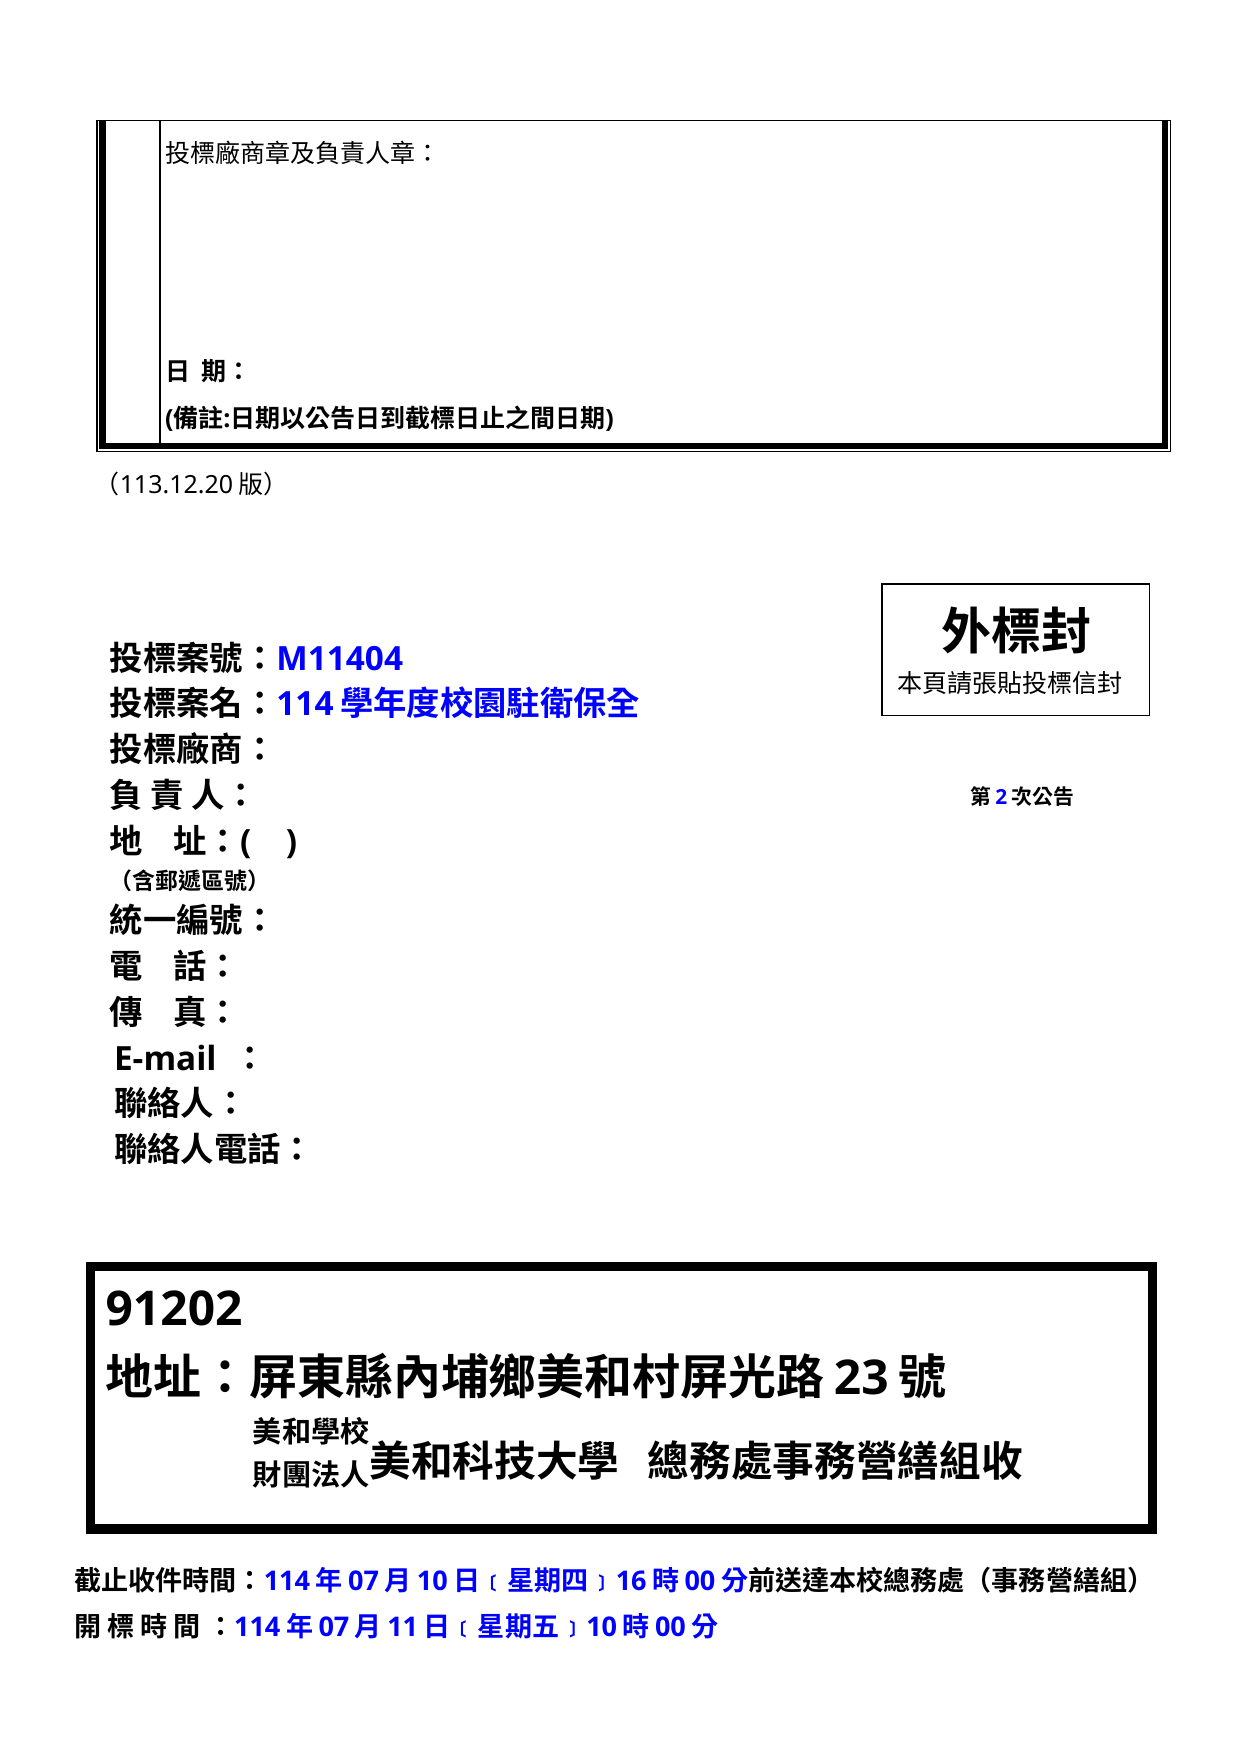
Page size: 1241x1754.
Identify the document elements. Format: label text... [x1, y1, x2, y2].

text 美和學校財團法人美和科技大學 總務處事務營繕組收 [105, 1409, 1137, 1493]
text E-mail ： [109, 1033, 1029, 1079]
text 聯絡人電話： [109, 1125, 1029, 1171]
text 地 址：( ) [109, 817, 1029, 862]
text 投標廠商： [109, 725, 1029, 771]
text （113.12.20版） [94, 463, 1152, 501]
text 本頁請張貼投標信封 [897, 664, 1135, 700]
text 91202 [105, 1274, 1137, 1339]
text 負 責 人： [109, 771, 1029, 817]
text 地址：屏東縣內埔鄉美和村屏光路23號 [105, 1339, 1137, 1409]
text 外標封 [897, 592, 1135, 664]
text 截止收件時間：114年07月10日﹝星期四﹞16時00分前送達本校總務處（事務營繕組） [74, 1553, 1210, 1599]
text 電 話： [109, 942, 1029, 987]
text 投標案名：114學年度校園駐衛保全 [109, 679, 1029, 725]
text （含郵遞區號） [109, 862, 1029, 896]
text 傳 真： [109, 987, 1029, 1033]
text 投標案號：M11404 [109, 633, 881, 679]
table_cell [106, 121, 159, 443]
text 統一編號： [109, 896, 1029, 942]
text 第2次公告 [1029, 781, 1074, 811]
table_cell 投標廠商章及負責人章： 日 期： (備註:日期以公告日到截標日止之間日期) [161, 121, 1162, 443]
text 開 標 時 間 ：114年07月11日﹝星期五﹞10時00分 [74, 1599, 1210, 1645]
text 聯絡人： [109, 1079, 1029, 1125]
